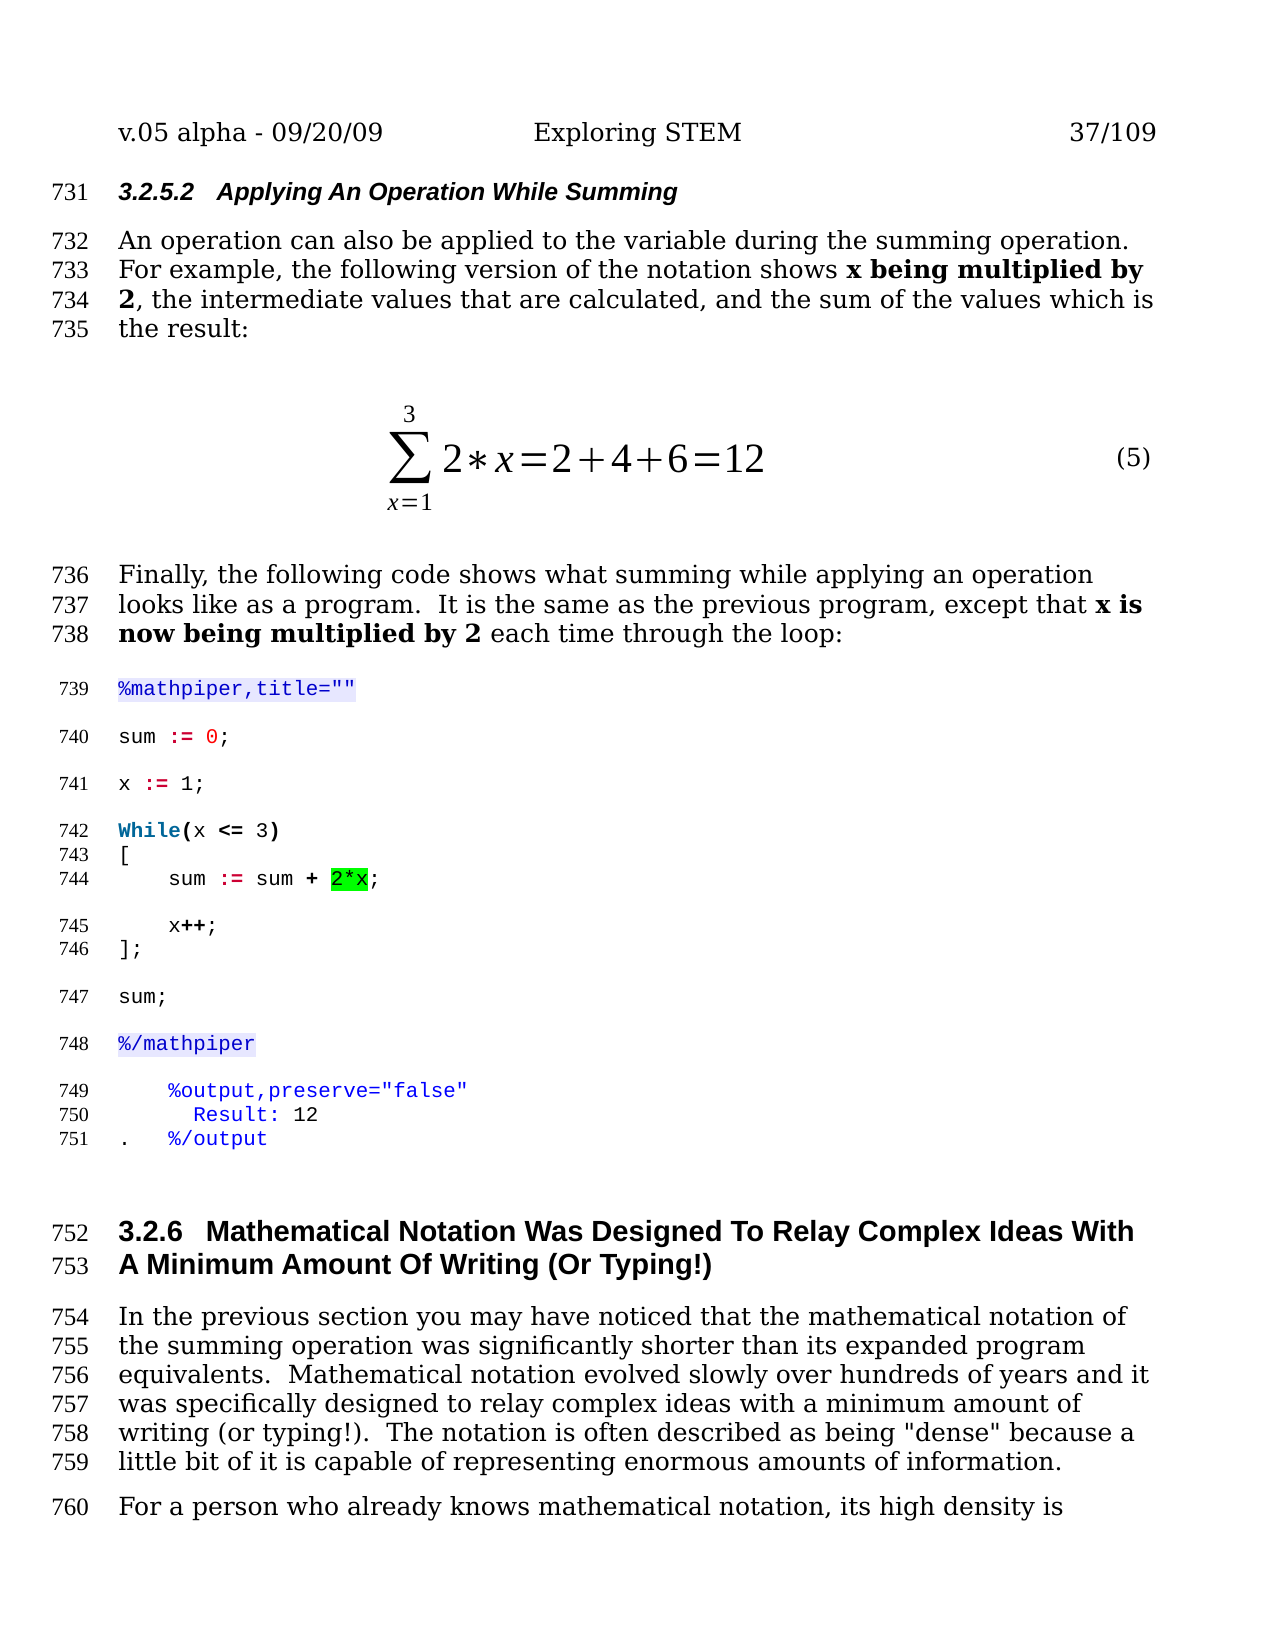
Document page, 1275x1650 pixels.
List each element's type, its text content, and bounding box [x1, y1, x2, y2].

table_header [118, 394, 1041, 523]
text For a person who already knows mathematical notation, its high density is [118, 1492, 1157, 1521]
text While(x <= 3) [118, 820, 1157, 844]
text An operation can also be applied to the variable during the summing operation. For example, the following version of the notation shows x being multiplied by 2, the intermediate values that are calculated, and the sum of the values which is the result: [118, 226, 1157, 343]
text %/mathpiper [118, 1033, 1157, 1057]
subtitle Applying An Operation While Summing [118, 177, 1157, 205]
subtitle Mathematical Notation Was Designed To Relay Complex Ideas With A Minimum Amount Of Writing (Or Typing!) [118, 1214, 1157, 1281]
text ]; [118, 938, 1157, 962]
text Result: 12 [118, 1104, 1157, 1128]
text . %/output [118, 1128, 1157, 1151]
text x := 1; [118, 773, 1157, 797]
text In the previous section you may have noticed that the mathematical notation of the summing operation was significantly shorter than its expanded program equivalents. Mathematical notation evolved slowly over hundreds of years and it was specifically designed to relay complex ideas with a minimum amount of writing (or typing!). The notation is often described as being "dense" because a little bit of it is capable of representing enormous amounts of information. [118, 1302, 1157, 1477]
table_header (5) [1041, 394, 1157, 523]
text sum := 0; [118, 726, 1157, 749]
text sum; [118, 986, 1157, 1009]
text %mathpiper,title="" [118, 678, 1157, 702]
text x++; [118, 915, 1157, 938]
text %output,preserve="false" [118, 1080, 1157, 1104]
text Finally, the following code shows what summing while applying an operation looks like as a program. It is the same as the previous program, except that x is now being multiplied by 2 each time through the loop: [118, 561, 1157, 649]
text [ [118, 844, 1157, 867]
text sum := sum + 2*x; [118, 867, 1157, 891]
